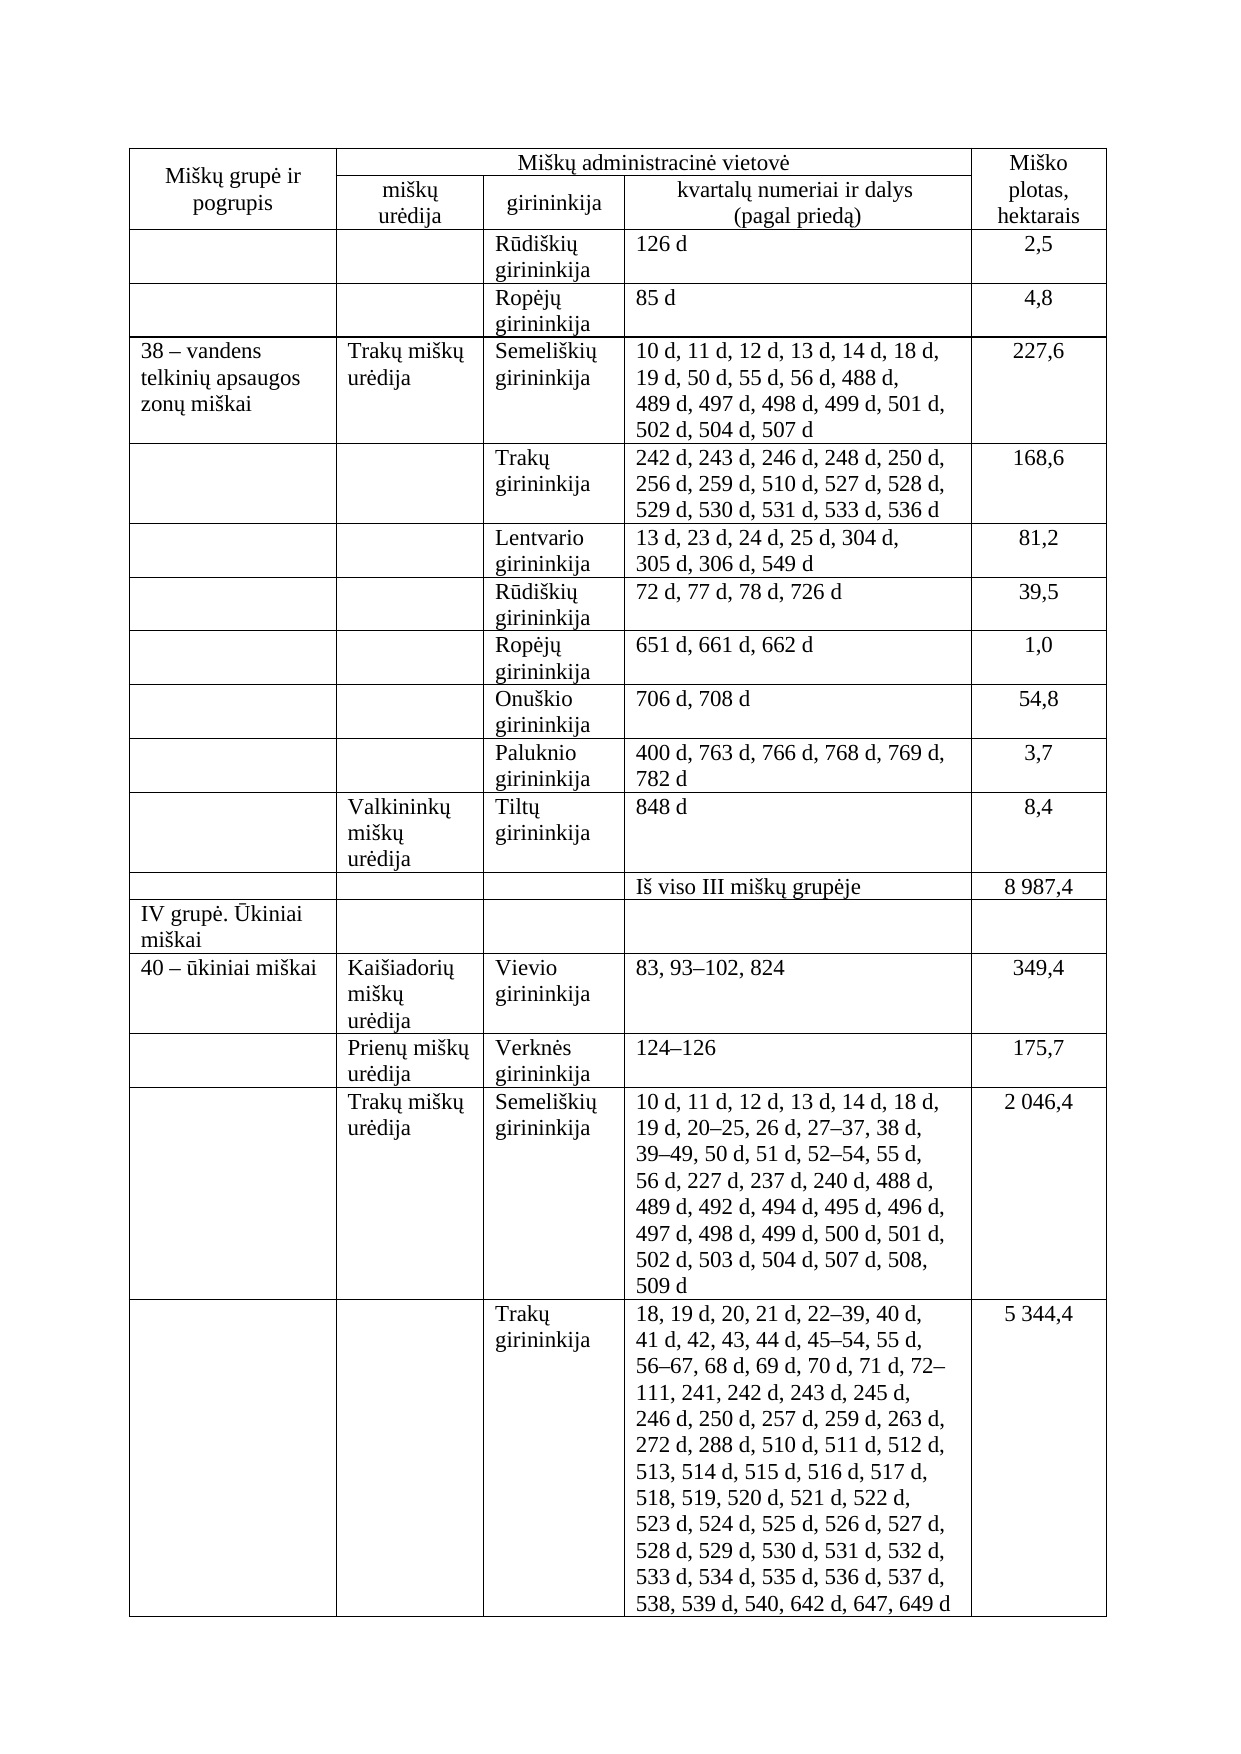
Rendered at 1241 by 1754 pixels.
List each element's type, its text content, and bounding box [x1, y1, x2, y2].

table_cell Valkininkų miškų urėdija [337, 793, 483, 872]
table_cell [625, 900, 971, 953]
table_cell [130, 444, 336, 523]
table_cell 651 d, 661 d, 662 d [625, 631, 971, 684]
table_cell 8,4 [972, 793, 1106, 872]
table_cell 10 d, 11 d, 12 d, 13 d, 14 d, 18 d, 19 d, 20–25, 26 d, 27–37, 38 d, 39–49, 50 d, 51 d, 52–54, 55 d, 56 d, 227 d, 237 d, 240 d, 488 d, 489 d, 492 d, 494 d, 495 d, 496 d, 497 d, 498 d, 499 d, 500 d, 501 d, 502 d, 503 d, 504 d, 507 d, 508, 509 d [625, 1088, 971, 1299]
table_cell 18, 19 d, 20, 21 d, 22–39, 40 d, 41 d, 42, 43, 44 d, 45–54, 55 d, 56–67, 68 d, 69 d, 70 d, 71 d, 72–111, 241, 242 d, 243 d, 245 d, 246 d, 250 d, 257 d, 259 d, 263 d, 272 d, 288 d, 510 d, 511 d, 512 d, 513, 514 d, 515 d, 516 d, 517 d, 518, 519, 520 d, 521 d, 522 d, 523 d, 524 d, 525 d, 526 d, 527 d, 528 d, 529 d, 530 d, 531 d, 532 d, 533 d, 534 d, 535 d, 536 d, 537 d, 538, 539 d, 540, 642 d, 647, 649 d [625, 1300, 971, 1616]
table_cell [337, 873, 483, 899]
table_cell [130, 685, 336, 738]
table_cell 5 344,4 [972, 1300, 1106, 1616]
table_cell 72 d, 77 d, 78 d, 726 d [625, 578, 971, 630]
table_cell [130, 1300, 336, 1616]
table_cell [337, 900, 483, 953]
table_cell Ropėjų girininkija [484, 631, 624, 684]
table_cell Lentvario girininkija [484, 524, 624, 577]
table_cell [337, 578, 483, 630]
table_cell 81,2 [972, 524, 1106, 577]
table_cell 848 d [625, 793, 971, 872]
table_cell Trakų girininkija [484, 1300, 624, 1616]
table_cell girininkija [484, 176, 624, 229]
table_cell 38 – vandens telkinių apsaugos zonų miškai [130, 338, 336, 443]
table_cell 175,7 [972, 1034, 1106, 1087]
table_cell 2 046,4 [972, 1088, 1106, 1299]
table_cell 40 – ūkiniai miškai [130, 954, 336, 1033]
table_cell [130, 578, 336, 630]
table_cell Semeliškių girininkija [484, 338, 624, 443]
table_cell [337, 631, 483, 684]
table_cell Vievio girininkija [484, 954, 624, 1033]
table_cell [337, 524, 483, 577]
table_cell [130, 631, 336, 684]
table_cell [337, 284, 483, 336]
table_cell [484, 873, 624, 899]
table_cell Prienų miškų urėdija [337, 1034, 483, 1087]
table_cell 4,8 [972, 284, 1106, 336]
table_header Miško plotas, hektarais [972, 149, 1106, 229]
table_cell [130, 230, 336, 283]
table_cell 54,8 [972, 685, 1106, 738]
table_cell 10 d, 11 d, 12 d, 13 d, 14 d, 18 d, 19 d, 50 d, 55 d, 56 d, 488 d, 489 d, 497 d, 498 d, 499 d, 501 d, 502 d, 504 d, 507 d [625, 338, 971, 443]
table_cell [337, 1300, 483, 1616]
table_cell 400 d, 763 d, 766 d, 768 d, 769 d, 782 d [625, 739, 971, 792]
table_cell kvartalų numeriai ir dalys (pagal priedą) [625, 176, 971, 229]
table_cell [130, 1034, 336, 1087]
table_cell Ropėjų girininkija [484, 284, 624, 336]
table_cell [130, 873, 336, 899]
table_cell [130, 284, 336, 336]
table_cell Semeliškių girininkija [484, 1088, 624, 1299]
table_cell [337, 685, 483, 738]
table_cell 168,6 [972, 444, 1106, 523]
table_cell 83, 93–102, 824 [625, 954, 971, 1033]
table_cell 349,4 [972, 954, 1106, 1033]
table_cell 706 d, 708 d [625, 685, 971, 738]
table_cell [484, 900, 624, 953]
table_cell Rūdiškių girininkija [484, 230, 624, 283]
table_header Miškų administracinė vietovė [337, 149, 971, 175]
table_cell Verknės girininkija [484, 1034, 624, 1087]
table_cell 242 d, 243 d, 246 d, 248 d, 250 d, 256 d, 259 d, 510 d, 527 d, 528 d, 529 d, 530 d, 531 d, 533 d, 536 d [625, 444, 971, 523]
table_cell IV grupė. Ūkiniai miškai [130, 900, 336, 953]
table_cell Iš viso III miškų grupėje [625, 873, 971, 899]
table_cell 39,5 [972, 578, 1106, 630]
table_cell Paluknio girininkija [484, 739, 624, 792]
table_cell [972, 900, 1106, 953]
table_cell [337, 739, 483, 792]
table_cell Tiltų girininkija [484, 793, 624, 872]
table_cell [337, 230, 483, 283]
table_cell 124–126 [625, 1034, 971, 1087]
table_cell [130, 793, 336, 872]
table_cell [337, 444, 483, 523]
table_cell Trakų miškų urėdija [337, 338, 483, 443]
table_cell 85 d [625, 284, 971, 336]
table_cell miškų urėdija [337, 176, 483, 229]
table_cell Trakų girininkija [484, 444, 624, 523]
table_header Miškų grupė ir pogrupis [130, 149, 336, 229]
table_cell 2,5 [972, 230, 1106, 283]
table_cell Trakų miškų urėdija [337, 1088, 483, 1299]
table_cell Kaišiadorių miškų urėdija [337, 954, 483, 1033]
table_cell [130, 1088, 336, 1299]
table_cell [130, 524, 336, 577]
table_cell 3,7 [972, 739, 1106, 792]
table_cell 8 987,4 [972, 873, 1106, 899]
table_cell 13 d, 23 d, 24 d, 25 d, 304 d, 305 d, 306 d, 549 d [625, 524, 971, 577]
table_cell [130, 739, 336, 792]
table_cell Onuškio girininkija [484, 685, 624, 738]
table_cell 227,6 [972, 338, 1106, 443]
table_cell 1,0 [972, 631, 1106, 684]
table_cell 126 d [625, 230, 971, 283]
table_cell Rūdiškių girininkija [484, 578, 624, 630]
